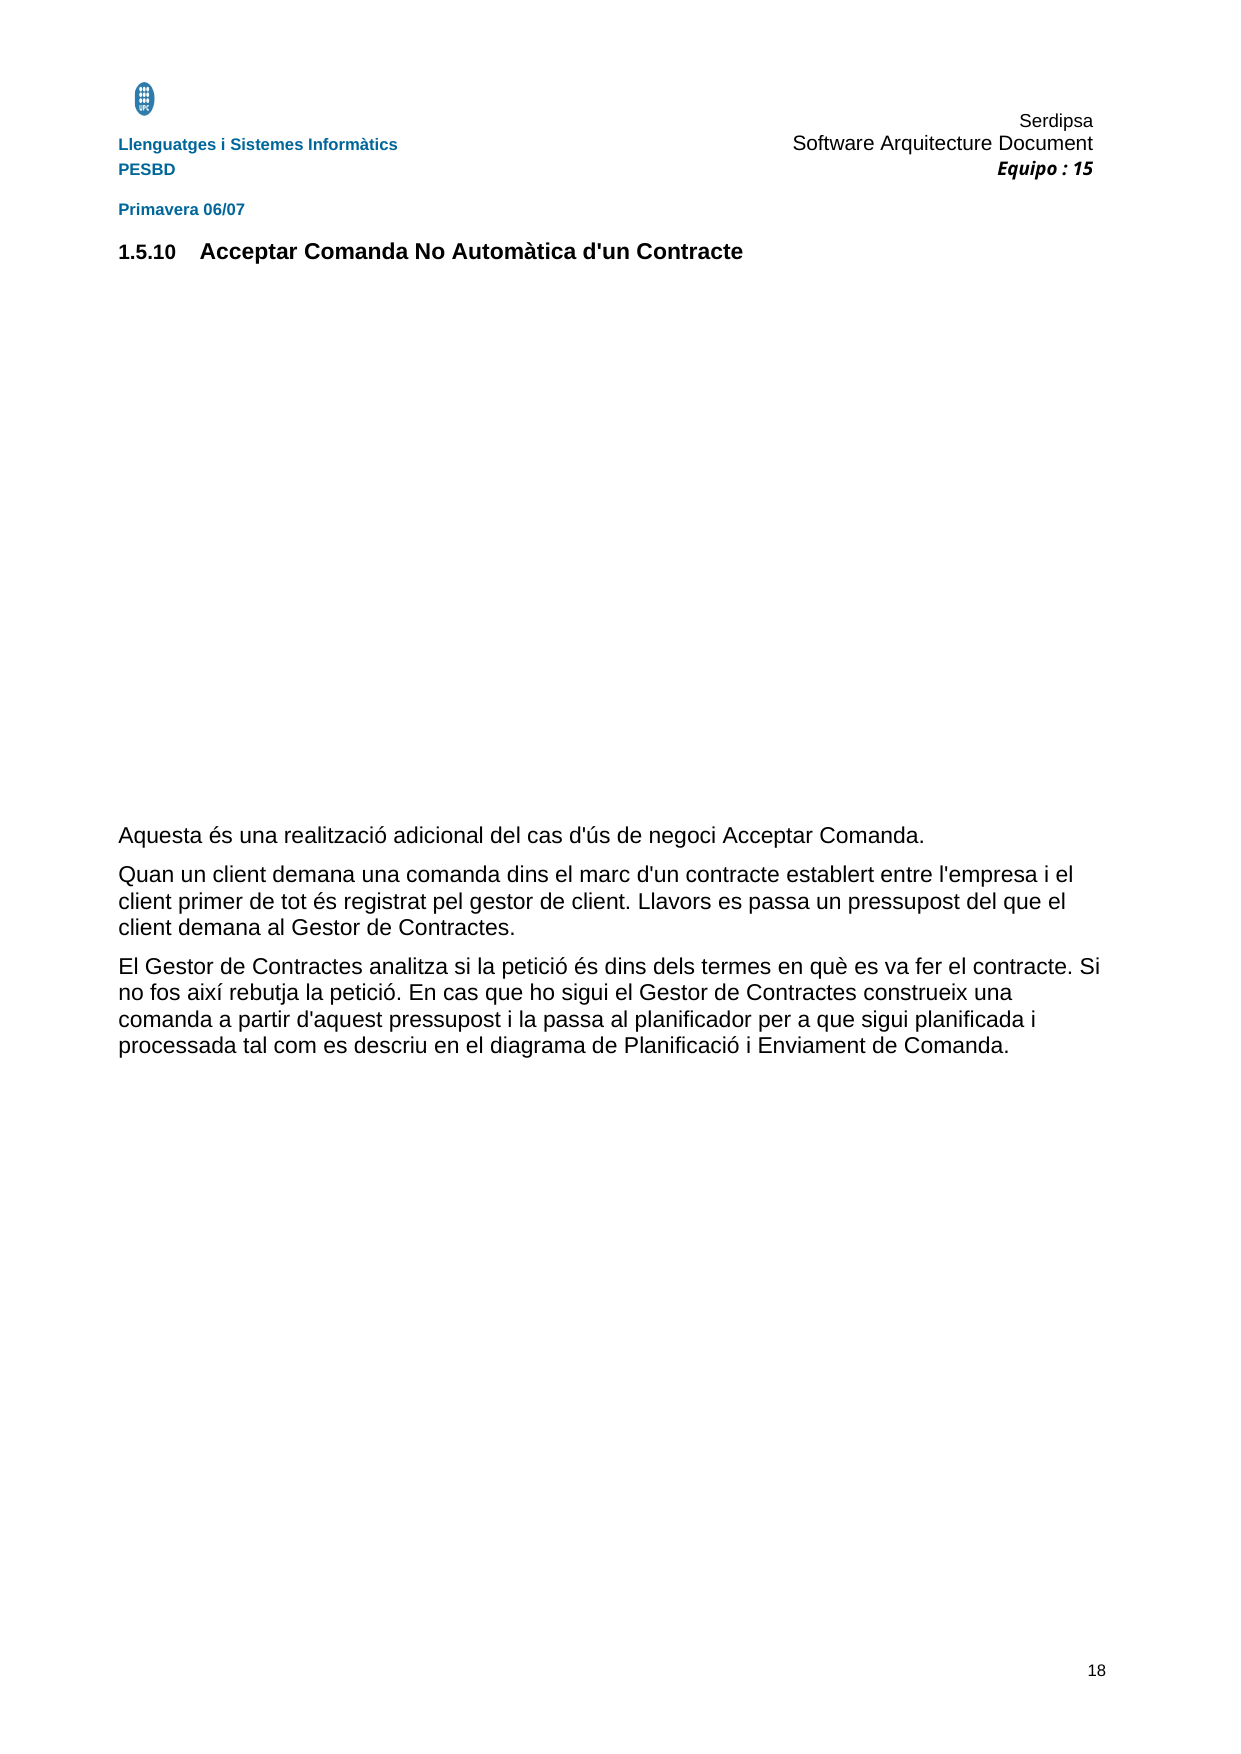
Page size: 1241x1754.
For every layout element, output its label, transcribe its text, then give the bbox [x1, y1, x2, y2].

text El Gestor de Contractes analitza si la petició és dins dels termes en què es va fer el contracte. Si no fos així rebutja la petició. En cas que ho sigui el Gestor de Contractes construeix una comanda a partir d'aquest pressupost i la passa al planificador per a que sigui planificada i processada tal com es descriu en el diagrama de Planificació i Enviament de Comanda. [118, 953, 1106, 1058]
text Aquesta és una realització adicional del cas d'ús de negoci Acceptar Comanda. [118, 271, 1106, 849]
text Quan un client demana una comanda dins el marc d'un contracte establert entre l'empresa i el client primer de tot és registrat pel gestor de client. Llavors es passa un pressupost del que el client demana al Gestor de Contractes. [118, 861, 1106, 940]
subtitle Acceptar Comanda No Automàtica d'un Contracte [118, 238, 1106, 264]
